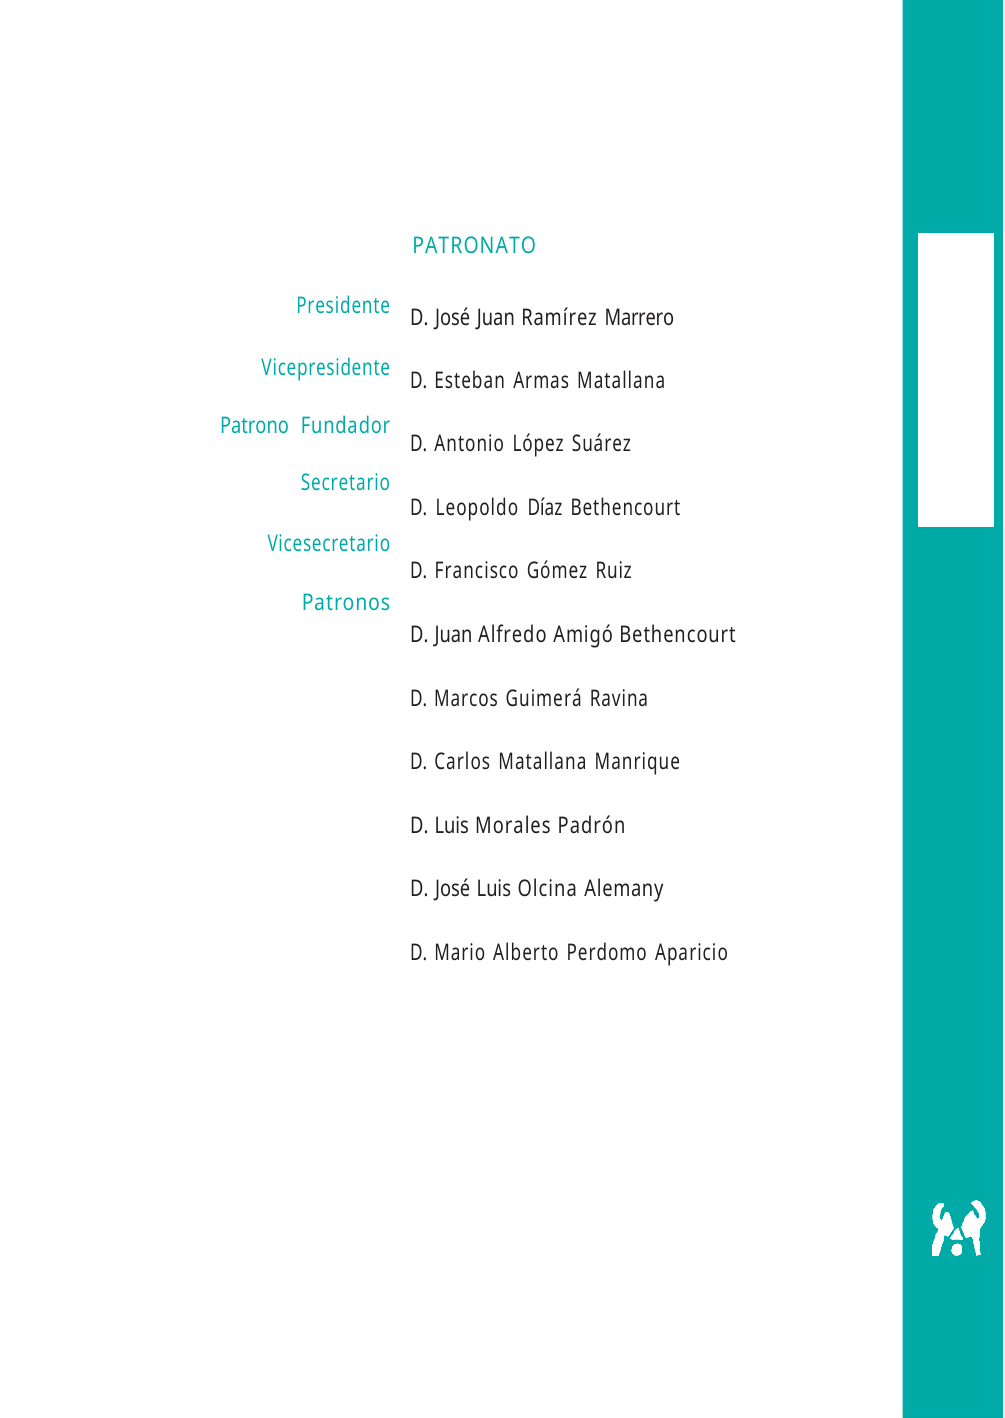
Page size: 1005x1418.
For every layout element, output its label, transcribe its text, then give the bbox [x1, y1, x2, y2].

text D. Francisco Gómez Ruiz [410, 554, 902, 586]
text D. José Juan Ramírez Marrero [410, 300, 902, 332]
text D. Antonio López Suárez [410, 427, 902, 459]
text Presidente Vicepresidente [255, 289, 390, 382]
text D. Esteban Armas Matallana [410, 364, 902, 395]
text D. Juan Alfredo Amigó Bethencourt [410, 618, 902, 649]
text Patrono Fundador [103, 412, 390, 439]
text PATRONATO [103, 229, 844, 261]
text D. Leopoldo Díaz Bethencourt [410, 491, 902, 522]
text D. Luis Morales Padrón [410, 808, 902, 840]
text Patronos [103, 588, 390, 616]
text D. Mario Alberto Perdomo Aparicio [410, 936, 902, 967]
text P atr onato [920, 233, 994, 527]
text D. Carlos Matallana Manrique [410, 745, 902, 776]
text D. Marcos Guimerá Ravina [410, 681, 902, 713]
text Secretario Vicesecretario [258, 466, 390, 558]
text D. José Luis Olcina Alemany [410, 872, 902, 903]
